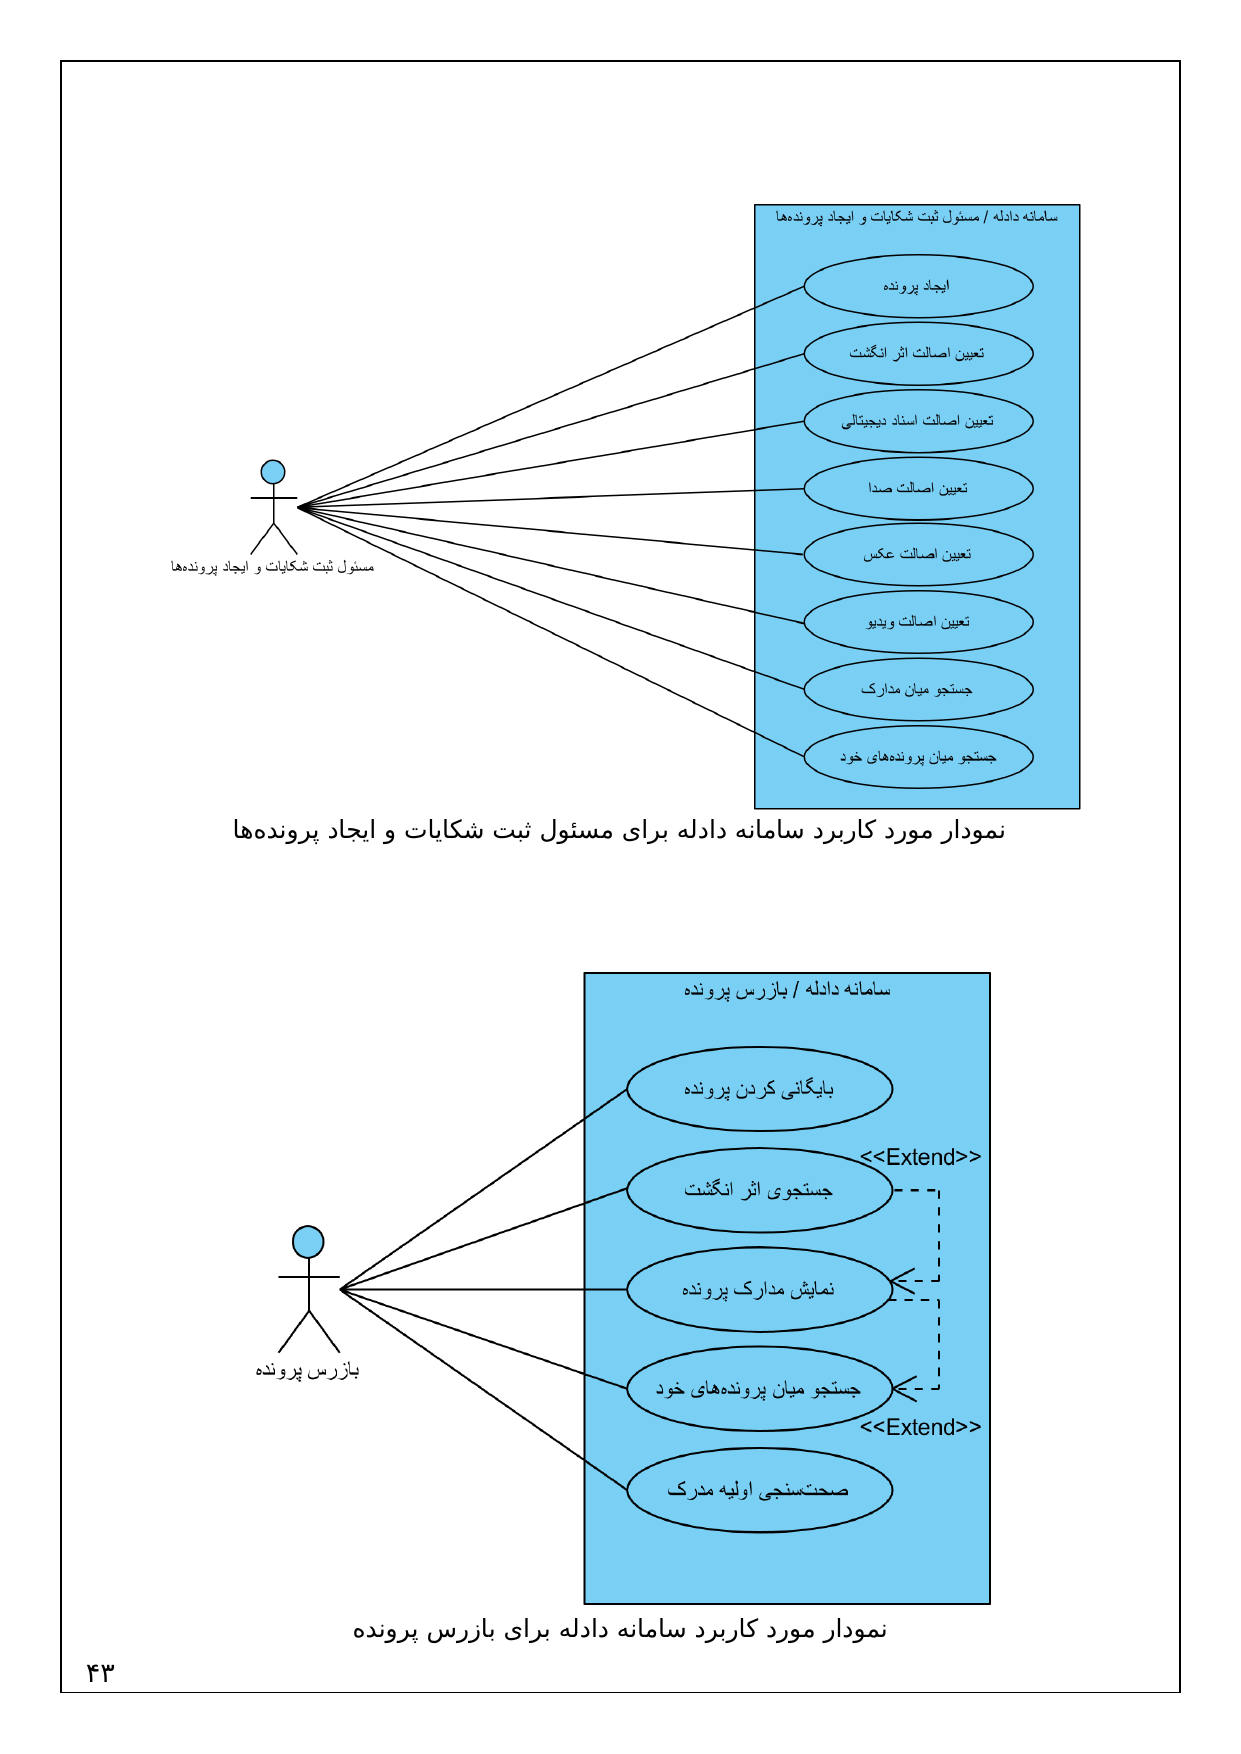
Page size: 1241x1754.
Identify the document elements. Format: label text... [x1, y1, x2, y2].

text نمودار مورد کاربرد سامانه دادله برای مسئول ثبت شکایات و ایجاد پرونده‌ها [153, 816, 1086, 844]
picture [152, 201, 1087, 816]
picture [231, 968, 1010, 1614]
text نمودار مورد کاربرد سامانه دادله برای بازرس پرونده [231, 1614, 1009, 1643]
